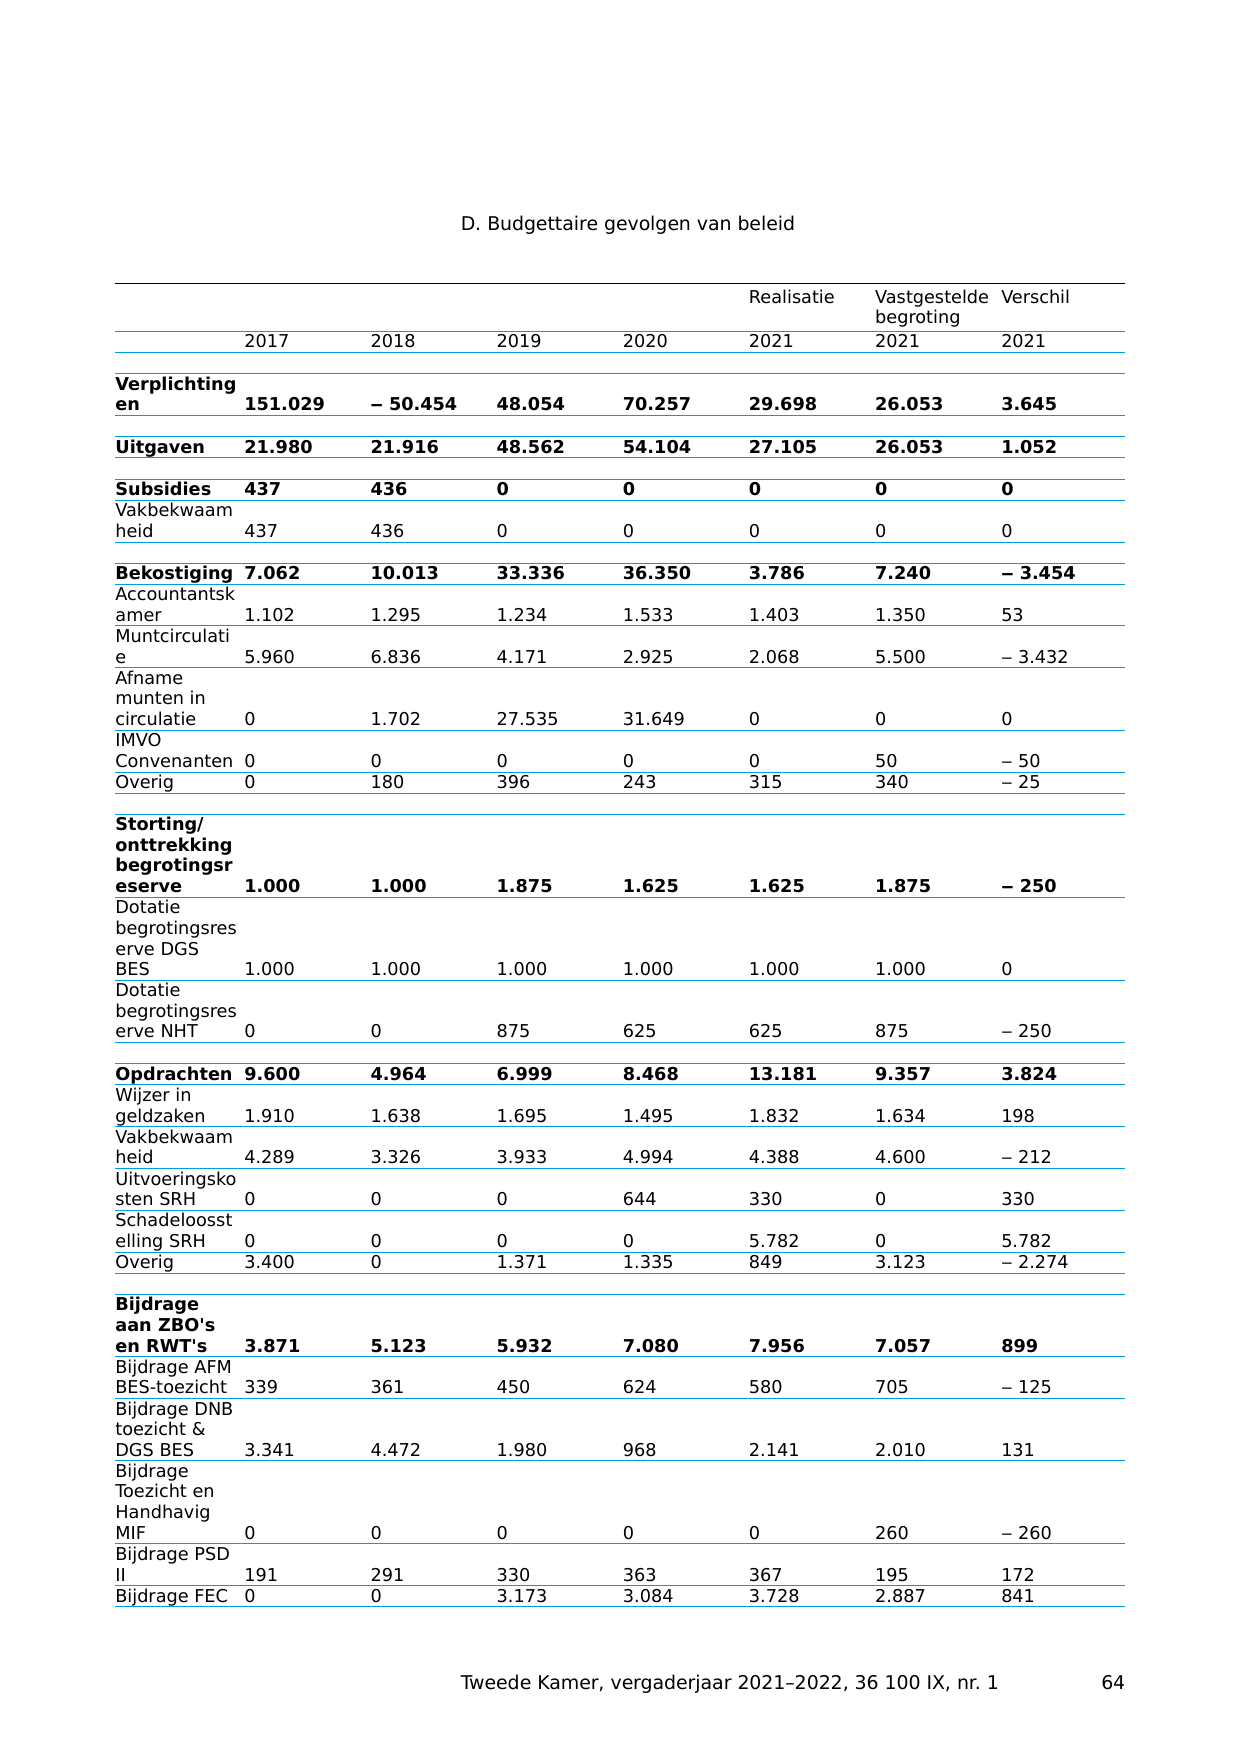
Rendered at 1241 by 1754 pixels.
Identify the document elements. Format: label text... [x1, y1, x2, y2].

table_cell 3.824 [998, 1064, 1125, 1084]
table_cell 7.956 [746, 1295, 872, 1356]
table_cell 899 [998, 1295, 1125, 1356]
table_cell [241, 543, 367, 562]
table_cell 7.080 [620, 1295, 746, 1356]
table_cell 644 [620, 1169, 746, 1210]
table_cell 624 [620, 1357, 746, 1398]
table_cell 1.634 [872, 1085, 998, 1126]
table_cell [368, 1274, 493, 1294]
table_cell [872, 1043, 998, 1063]
table_cell [746, 794, 872, 814]
table_cell 1.000 [241, 898, 367, 980]
table_cell 0 [241, 773, 367, 792]
table_cell 0 [368, 1461, 493, 1543]
table_cell 3.123 [872, 1253, 998, 1273]
table_cell 0 [998, 501, 1125, 541]
table_cell Bijdrage FEC [115, 1586, 241, 1606]
table_cell 0 [872, 668, 998, 729]
table_cell 0 [620, 501, 746, 541]
table_cell 26.053 [872, 374, 998, 415]
table_cell 363 [620, 1544, 746, 1585]
table_cell Bijdrage DNB toezicht & DGS BES [115, 1399, 241, 1460]
table_cell 875 [872, 981, 998, 1042]
table_cell 580 [746, 1357, 872, 1398]
table_cell 625 [746, 981, 872, 1042]
table_cell Storting/onttrekking begrotingsreserve [115, 815, 241, 897]
table_cell 0 [494, 480, 620, 499]
table_cell [494, 353, 620, 373]
table_cell Vastgestelde begroting [872, 284, 998, 331]
table_cell 1.000 [620, 898, 746, 980]
table_cell [368, 1043, 493, 1063]
table_cell 3.173 [494, 1586, 620, 1606]
table_cell 436 [368, 501, 493, 541]
table_cell Bekostiging [115, 564, 241, 584]
table_cell 291 [368, 1544, 493, 1585]
table_cell 0 [241, 981, 367, 1042]
table_cell Dotatie begrotingsreserve NHT [115, 981, 241, 1042]
table_cell 1.000 [368, 815, 493, 897]
table_cell Realisatie [746, 284, 872, 331]
table_cell ‒ 3.432 [998, 626, 1125, 667]
table_cell 172 [998, 1544, 1125, 1585]
table_cell Dotatie begrotingsreserve DGS BES [115, 898, 241, 980]
table_cell 361 [368, 1357, 493, 1398]
table_cell 1.295 [368, 585, 493, 625]
table_cell 4.600 [872, 1127, 998, 1168]
table_cell 2.925 [620, 626, 746, 667]
table_cell 26.053 [872, 437, 998, 457]
table_cell 1.234 [494, 585, 620, 625]
table_cell [115, 543, 241, 562]
table_cell Bijdrage AFM BES-toezicht [115, 1357, 241, 1398]
table_cell 0 [998, 668, 1125, 729]
table_cell [368, 543, 493, 562]
table_cell 2021 [998, 332, 1125, 352]
table_cell ‒ 3.454 [998, 564, 1125, 584]
table_cell 3.933 [494, 1127, 620, 1168]
table_cell 1.371 [494, 1253, 620, 1273]
table_cell 6.836 [368, 626, 493, 667]
table_cell [494, 284, 620, 331]
table_cell [620, 1274, 746, 1294]
table_cell Vakbekwaamheid [115, 501, 241, 541]
table_cell 0 [241, 1169, 367, 1210]
table_cell 0 [368, 1586, 493, 1606]
table_cell 0 [998, 898, 1125, 980]
table_cell 1.000 [494, 898, 620, 980]
table_cell 0 [746, 480, 872, 499]
table_cell 50 [872, 731, 998, 771]
table_cell [872, 416, 998, 436]
table_cell IMVO Convenanten [115, 731, 241, 771]
table_cell 0 [494, 1169, 620, 1210]
table_cell 4.472 [368, 1399, 493, 1460]
table_cell 5.960 [241, 626, 367, 667]
table_cell [620, 284, 746, 331]
table_cell 3.645 [998, 374, 1125, 415]
table_cell 21.916 [368, 437, 493, 457]
table_cell 0 [241, 1461, 367, 1543]
table_cell Subsidies [115, 480, 241, 499]
table_cell 36.350 [620, 564, 746, 584]
table_cell Bijdrage PSD II [115, 1544, 241, 1585]
table_cell 191 [241, 1544, 367, 1585]
table_cell ‒ 25 [998, 773, 1125, 792]
table_cell 0 [494, 1461, 620, 1543]
table_cell [620, 1043, 746, 1063]
table_cell ‒ 50 [998, 731, 1125, 771]
table_cell 0 [494, 731, 620, 771]
table_cell 875 [494, 981, 620, 1042]
table_cell 0 [620, 1211, 746, 1251]
table_cell 0 [746, 731, 872, 771]
table_cell 1.000 [241, 815, 367, 897]
table_cell 198 [998, 1085, 1125, 1126]
table_cell Verschil [998, 284, 1125, 331]
table_cell [494, 458, 620, 478]
title D. Budgettaire gevolgen van beleid [461, 213, 1125, 235]
table_cell 0 [368, 1211, 493, 1251]
table_cell 0 [368, 981, 493, 1042]
table_cell [620, 353, 746, 373]
table_cell 0 [241, 1211, 367, 1251]
table_cell 0 [872, 1211, 998, 1251]
table_cell [872, 353, 998, 373]
table_cell 243 [620, 773, 746, 792]
table_cell [115, 416, 241, 436]
table_cell 0 [620, 731, 746, 771]
table_cell 1.702 [368, 668, 493, 729]
table_cell [998, 1043, 1125, 1063]
table_cell 53 [998, 585, 1125, 625]
table_cell 3.786 [746, 564, 872, 584]
table_cell 0 [620, 480, 746, 499]
table_cell 1.695 [494, 1085, 620, 1126]
table_cell [998, 794, 1125, 814]
table_cell 1.000 [872, 898, 998, 980]
table_cell 27.535 [494, 668, 620, 729]
table_cell 0 [494, 1211, 620, 1251]
table_cell 1.980 [494, 1399, 620, 1460]
table_cell 0 [368, 1253, 493, 1273]
table_cell 10.013 [368, 564, 493, 584]
table_cell [494, 794, 620, 814]
table_cell [115, 794, 241, 814]
table_cell [998, 458, 1125, 478]
table_cell [872, 1274, 998, 1294]
table_cell 2.068 [746, 626, 872, 667]
table_cell 3.871 [241, 1295, 367, 1356]
table_cell 0 [746, 668, 872, 729]
table_cell [746, 1274, 872, 1294]
table_cell Uitgaven [115, 437, 241, 457]
table_cell 1.625 [746, 815, 872, 897]
table_cell ‒ 260 [998, 1461, 1125, 1543]
table_cell 1.910 [241, 1085, 367, 1126]
table_cell 29.698 [746, 374, 872, 415]
table_cell 1.335 [620, 1253, 746, 1273]
table_cell 180 [368, 773, 493, 792]
table_cell Schadeloosstelling SRH [115, 1211, 241, 1251]
table_cell 2021 [746, 332, 872, 352]
table_cell [998, 1274, 1125, 1294]
table_cell 3.400 [241, 1253, 367, 1273]
table_cell 1.533 [620, 585, 746, 625]
table_cell 4.289 [241, 1127, 367, 1168]
table_cell [241, 416, 367, 436]
table_cell 841 [998, 1586, 1125, 1606]
table_cell [746, 416, 872, 436]
table_cell [368, 794, 493, 814]
table_cell [494, 416, 620, 436]
table_cell 1.638 [368, 1085, 493, 1126]
table_cell [998, 543, 1125, 562]
table_cell 3.326 [368, 1127, 493, 1168]
table_cell 4.171 [494, 626, 620, 667]
table_cell [494, 543, 620, 562]
table_cell 0 [872, 501, 998, 541]
table_cell [746, 353, 872, 373]
table_cell 5.782 [746, 1211, 872, 1251]
table_cell [620, 794, 746, 814]
table_cell 7.240 [872, 564, 998, 584]
table_cell 330 [746, 1169, 872, 1210]
table_cell [872, 543, 998, 562]
table_cell Uitvoeringskosten SRH [115, 1169, 241, 1210]
table_cell ‒ 250 [998, 981, 1125, 1042]
table_cell ‒ 125 [998, 1357, 1125, 1398]
table_cell [115, 458, 241, 478]
table_cell 1.832 [746, 1085, 872, 1126]
table_cell Verplichtingen [115, 374, 241, 415]
table_cell 48.562 [494, 437, 620, 457]
table_cell 0 [368, 1169, 493, 1210]
table_cell 1.403 [746, 585, 872, 625]
table_cell ‒ 212 [998, 1127, 1125, 1168]
table_cell 0 [872, 480, 998, 499]
table_cell 7.057 [872, 1295, 998, 1356]
table_cell 450 [494, 1357, 620, 1398]
table_cell [368, 353, 493, 373]
table_cell 396 [494, 773, 620, 792]
table_cell 2.010 [872, 1399, 998, 1460]
table_cell [368, 458, 493, 478]
table_cell Opdrachten [115, 1064, 241, 1084]
table_cell Muntcirculatie [115, 626, 241, 667]
table_cell 151.029 [241, 374, 367, 415]
table_cell [115, 332, 241, 352]
table_cell 705 [872, 1357, 998, 1398]
table_cell Overig [115, 1253, 241, 1273]
table_cell 315 [746, 773, 872, 792]
table_cell 2018 [368, 332, 493, 352]
table_cell 0 [746, 501, 872, 541]
table_cell 0 [241, 731, 367, 771]
table_cell 0 [746, 1461, 872, 1543]
table_cell 9.600 [241, 1064, 367, 1084]
table_cell [494, 1274, 620, 1294]
table_header Tabel 20 Budgettaire gevolgen van beleidsartikel 2 Financiële markten (bedragen x € 1.000) [115, 258, 1125, 283]
table_cell [241, 353, 367, 373]
table_cell 437 [241, 480, 367, 499]
table_cell 1.350 [872, 585, 998, 625]
table_cell 7.062 [241, 564, 367, 584]
table_cell 2019 [494, 332, 620, 352]
table_cell Bijdrage aan ZBO's en RWT's [115, 1295, 241, 1356]
table_cell 8.468 [620, 1064, 746, 1084]
table_cell [746, 458, 872, 478]
table_cell 330 [494, 1544, 620, 1585]
table_cell 2021 [872, 332, 998, 352]
table_cell 54.104 [620, 437, 746, 457]
table_cell 9.357 [872, 1064, 998, 1084]
table_cell ‒ 50.454 [368, 374, 493, 415]
table_cell [368, 416, 493, 436]
table_cell 5.500 [872, 626, 998, 667]
table_cell [115, 284, 241, 331]
table_cell 339 [241, 1357, 367, 1398]
table_cell 5.123 [368, 1295, 493, 1356]
table_cell 195 [872, 1544, 998, 1585]
table_cell 48.054 [494, 374, 620, 415]
table_cell 849 [746, 1253, 872, 1273]
table_cell 0 [620, 1461, 746, 1543]
table_cell Vakbekwaamheid [115, 1127, 241, 1168]
table_cell [115, 353, 241, 373]
table_cell 1.495 [620, 1085, 746, 1126]
table_cell 6.999 [494, 1064, 620, 1084]
table_cell Bijdrage Toezicht en Handhavig MIF [115, 1461, 241, 1543]
table_cell 0 [241, 668, 367, 729]
table_cell 5.782 [998, 1211, 1125, 1251]
table_cell [494, 1043, 620, 1063]
table_cell [746, 1043, 872, 1063]
table_cell [620, 543, 746, 562]
table_cell 3.728 [746, 1586, 872, 1606]
table_cell 4.964 [368, 1064, 493, 1084]
table_cell 2.141 [746, 1399, 872, 1460]
table_cell Accountantskamer [115, 585, 241, 625]
table_cell 27.105 [746, 437, 872, 457]
table_cell [368, 284, 493, 331]
table_cell 33.336 [494, 564, 620, 584]
table_cell 1.875 [872, 815, 998, 897]
table_cell 437 [241, 501, 367, 541]
table_cell [241, 284, 367, 331]
table_cell [115, 1043, 241, 1063]
table_cell 625 [620, 981, 746, 1042]
table_cell [998, 353, 1125, 373]
table_cell 131 [998, 1399, 1125, 1460]
table_cell [620, 458, 746, 478]
table_cell [241, 458, 367, 478]
table_cell 436 [368, 480, 493, 499]
table_cell 367 [746, 1544, 872, 1585]
table_cell [620, 416, 746, 436]
table_cell Overig [115, 773, 241, 792]
table_cell 0 [241, 1586, 367, 1606]
table_cell Wijzer in geldzaken [115, 1085, 241, 1126]
table_cell ‒ 250 [998, 815, 1125, 897]
table_cell 330 [998, 1169, 1125, 1210]
table_cell 2017 [241, 332, 367, 352]
table_cell Afname munten in circulatie [115, 668, 241, 729]
table_cell ‒ 2.274 [998, 1253, 1125, 1273]
table_cell 340 [872, 773, 998, 792]
table_cell 4.994 [620, 1127, 746, 1168]
table_cell 13.181 [746, 1064, 872, 1084]
table_cell 1.625 [620, 815, 746, 897]
table_cell 968 [620, 1399, 746, 1460]
table_cell 2.887 [872, 1586, 998, 1606]
table_cell 0 [368, 731, 493, 771]
table_cell [746, 543, 872, 562]
table_cell 0 [998, 480, 1125, 499]
table_cell 1.000 [746, 898, 872, 980]
table_cell 1.875 [494, 815, 620, 897]
table_cell [241, 1274, 367, 1294]
table_cell [241, 794, 367, 814]
table_cell 3.341 [241, 1399, 367, 1460]
table_cell 70.257 [620, 374, 746, 415]
table_cell 0 [872, 1169, 998, 1210]
table_cell 5.932 [494, 1295, 620, 1356]
table_cell 1.052 [998, 437, 1125, 457]
table_cell [872, 458, 998, 478]
table_cell 1.000 [368, 898, 493, 980]
table_cell 2020 [620, 332, 746, 352]
table_cell 0 [494, 501, 620, 541]
table_cell [872, 794, 998, 814]
table_cell 31.649 [620, 668, 746, 729]
table_cell 21.980 [241, 437, 367, 457]
table_cell 1.102 [241, 585, 367, 625]
table_cell 260 [872, 1461, 998, 1543]
table_cell 4.388 [746, 1127, 872, 1168]
table_cell [998, 416, 1125, 436]
table_cell [115, 1274, 241, 1294]
table_cell [241, 1043, 367, 1063]
table_cell 3.084 [620, 1586, 746, 1606]
